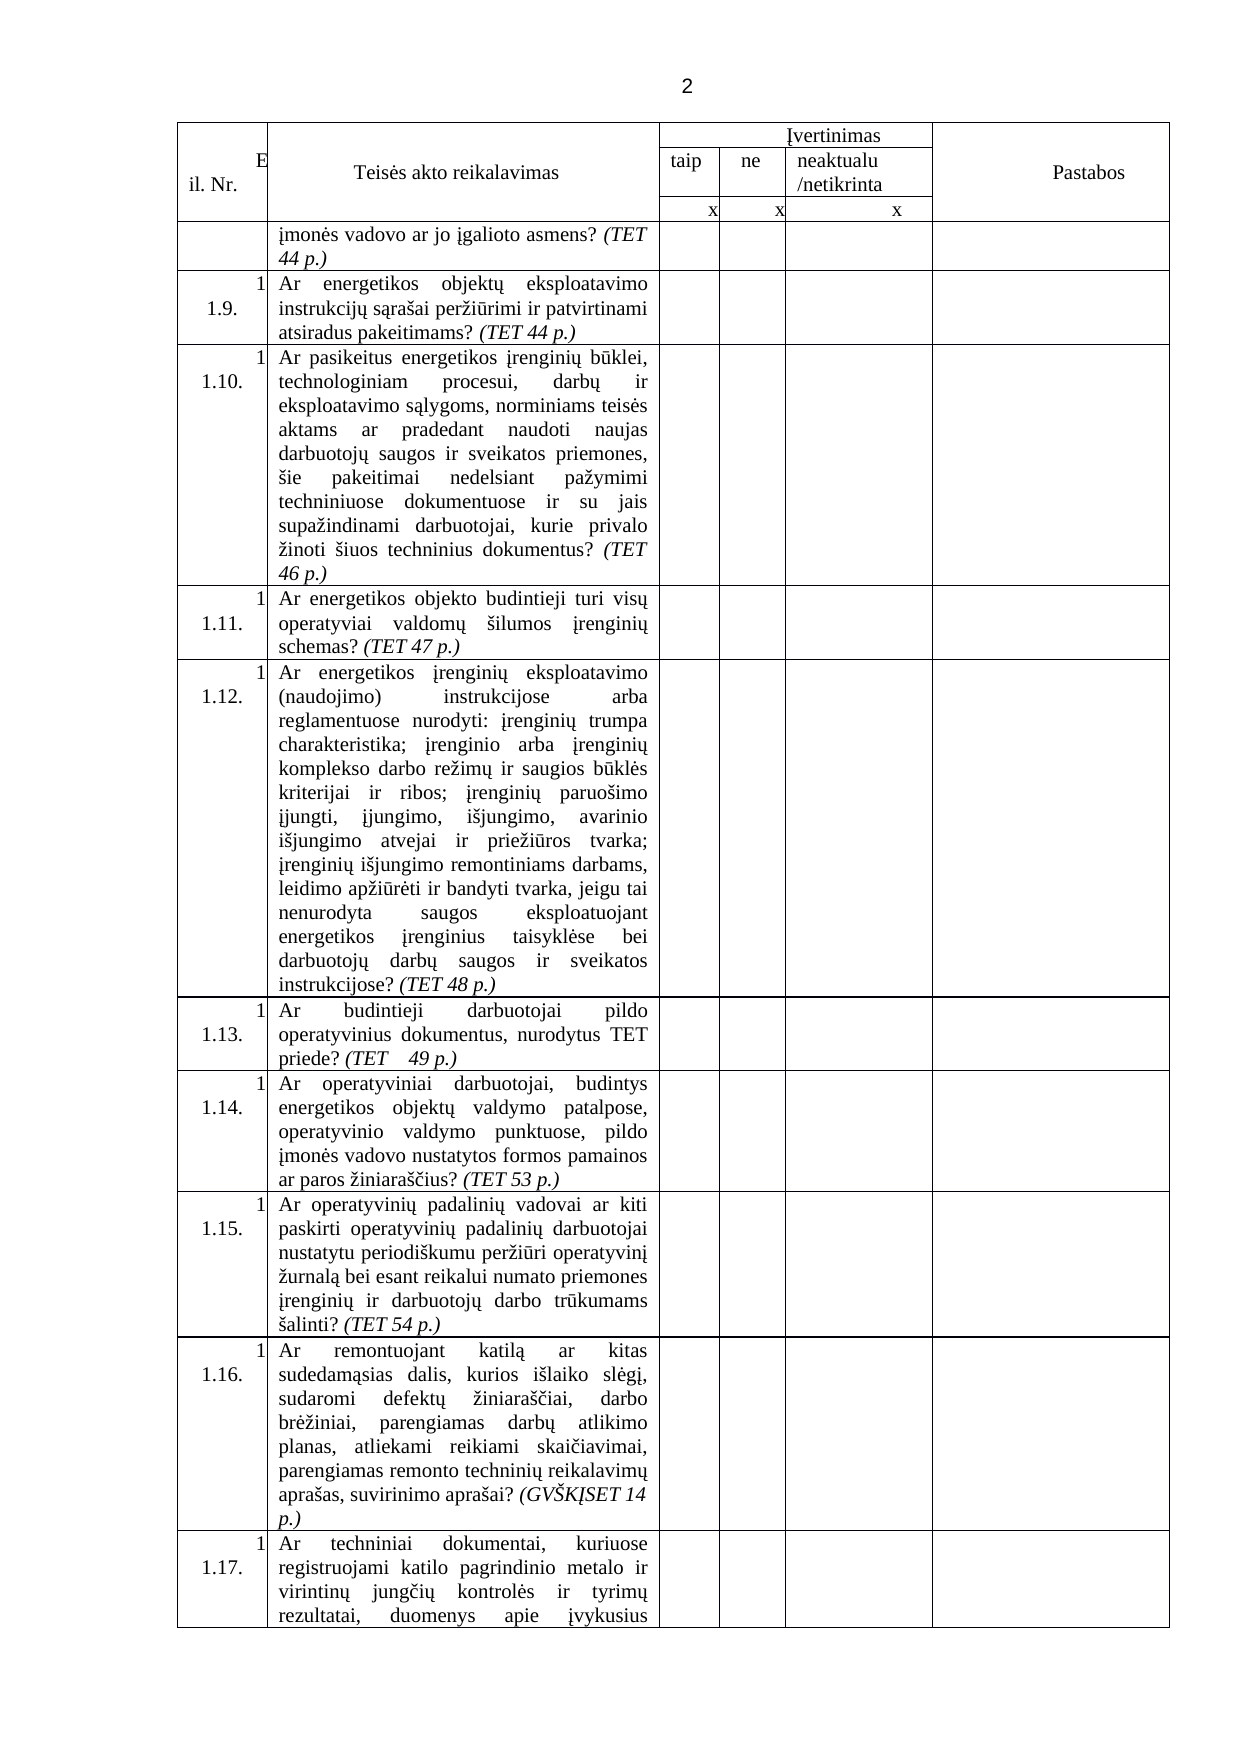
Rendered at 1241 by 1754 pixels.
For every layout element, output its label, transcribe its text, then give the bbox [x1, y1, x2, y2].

table_cell [786, 1338, 932, 1530]
table_cell [660, 660, 719, 996]
table_cell [933, 1531, 1169, 1627]
table_cell [660, 222, 719, 270]
table_cell [720, 1338, 785, 1530]
table_cell ne [720, 148, 785, 196]
table_cell Ar operatyvinių padalinių vadovai ar kiti paskirti operatyvinių padalinių darbuotojai nustatytu periodiškumu peržiūri operatyvinį žurnalą bei esant reikalui numato priemones įrenginių ir darbuotojų darbo trūkumams šalinti? (TET 54 p.) [268, 1192, 659, 1336]
table_cell [933, 998, 1169, 1070]
table_cell [660, 1192, 719, 1336]
table_cell Ar operatyviniai darbuotojai, budintys energetikos objektų valdymo patalpose, operatyvinio valdymo punktuose, pildo įmonės vadovo nustatytos formos pamainos ar paros žiniaraščius? (TET 53 p.) [268, 1071, 659, 1191]
table_cell neaktualu /netikrinta [786, 148, 932, 196]
table_cell [933, 1192, 1169, 1336]
table_cell [933, 1071, 1169, 1191]
table_cell taip [660, 148, 719, 196]
table_cell [720, 660, 785, 996]
table_cell [660, 1531, 719, 1627]
table_cell [786, 586, 932, 658]
table_cell [786, 1531, 932, 1627]
table_cell [660, 271, 719, 344]
table_cell [720, 271, 785, 344]
table_cell [660, 586, 719, 658]
table_cell [720, 1531, 785, 1627]
table_cell 11.9. [178, 271, 267, 344]
table_cell 11.11. [178, 586, 267, 658]
table_cell [660, 345, 719, 585]
table_cell x [660, 197, 719, 221]
table_cell [720, 345, 785, 585]
table_cell [786, 271, 932, 344]
table_cell 11.10. [178, 345, 267, 585]
table_cell Ar energetikos objekto budintieji turi visų operatyviai valdomų šilumos įrenginių schemas? (TET 47 p.) [268, 586, 659, 658]
table_cell 11.15. [178, 1192, 267, 1336]
table_cell [720, 1071, 785, 1191]
table_cell [720, 1192, 785, 1336]
table_cell [933, 1338, 1169, 1530]
table_cell [933, 345, 1169, 585]
table_cell [933, 660, 1169, 996]
table_cell [786, 1071, 932, 1191]
table_cell [660, 1338, 719, 1530]
table_cell [720, 998, 785, 1070]
table_header Įvertinimas [660, 123, 932, 147]
table_cell x [786, 197, 932, 221]
table_cell [786, 660, 932, 996]
table_cell įmonės vadovo ar jo įgalioto asmens? (TET 44 p.) [268, 222, 659, 270]
table_cell [786, 1192, 932, 1336]
table_cell [933, 586, 1169, 658]
table_cell [933, 222, 1169, 270]
table_cell 11.16. [178, 1338, 267, 1530]
table_cell Ar pasikeitus energetikos įrenginių būklei, technologiniam procesui, darbų ir eksploatavimo sąlygoms, norminiams teisės aktams ar pradedant naudoti naujas darbuotojų saugos ir sveikatos priemones, šie pakeitimai nedelsiant pažymimi techniniuose dokumentuose ir su jais supažindinami darbuotojai, kurie privalo žinoti šiuos techninius dokumentus? (TET 46 p.) [268, 345, 659, 585]
table_cell [720, 586, 785, 658]
table_cell x [720, 197, 785, 221]
table_cell [660, 998, 719, 1070]
table_cell [786, 998, 932, 1070]
table_cell [786, 222, 932, 270]
table_cell [720, 222, 785, 270]
table_header Pastabos [933, 123, 1169, 221]
table_cell Ar remontuojant katilą ar kitas sudedamąsias dalis, kurios išlaiko slėgį, sudaromi defektų žiniaraščiai, darbo brėžiniai, parengiamas darbų atlikimo planas, atliekami reikiami skaičiavimai, parengiamas remonto techninių reikalavimų aprašas, suvirinimo aprašai? (GVŠKĮSET 14 p.) [268, 1338, 659, 1530]
table_cell 11.14. [178, 1071, 267, 1191]
table_cell Ar energetikos objektų eksploatavimo instrukcijų sąrašai peržiūrimi ir patvirtinami atsiradus pakeitimams? (TET 44 p.) [268, 271, 659, 344]
table_cell [660, 1071, 719, 1191]
table_cell 11.13. [178, 998, 267, 1070]
table_header Teisės akto reikalavimas [268, 123, 659, 221]
table_cell Ar energetikos įrenginių eksploatavimo (naudojimo) instrukcijose arba reglamentuose nurodyti: įrenginių trumpa charakteristika; įrenginio arba įrenginių komplekso darbo režimų ir saugios būklės kriterijai ir ribos; įrenginių paruošimo įjungti, įjungimo, išjungimo, avarinio išjungimo atvejai ir priežiūros tvarka; įrenginių išjungimo remontiniams darbams, leidimo apžiūrėti ir bandyti tvarka, jeigu tai nenurodyta saugos eksploatuojant energetikos įrenginius taisyklėse bei darbuotojų darbų saugos ir sveikatos instrukcijose? (TET 48 p.) [268, 660, 659, 996]
table_cell [178, 222, 267, 270]
table_cell Ar budintieji darbuotojai pildo operatyvinius dokumentus, nurodytus TET priede? (TET 49 p.) [268, 998, 659, 1070]
table_cell 11.12. [178, 660, 267, 996]
table_cell [786, 345, 932, 585]
table_header Eil. Nr. [178, 123, 267, 221]
table_cell [933, 271, 1169, 344]
table_cell 11.17. [178, 1531, 267, 1627]
